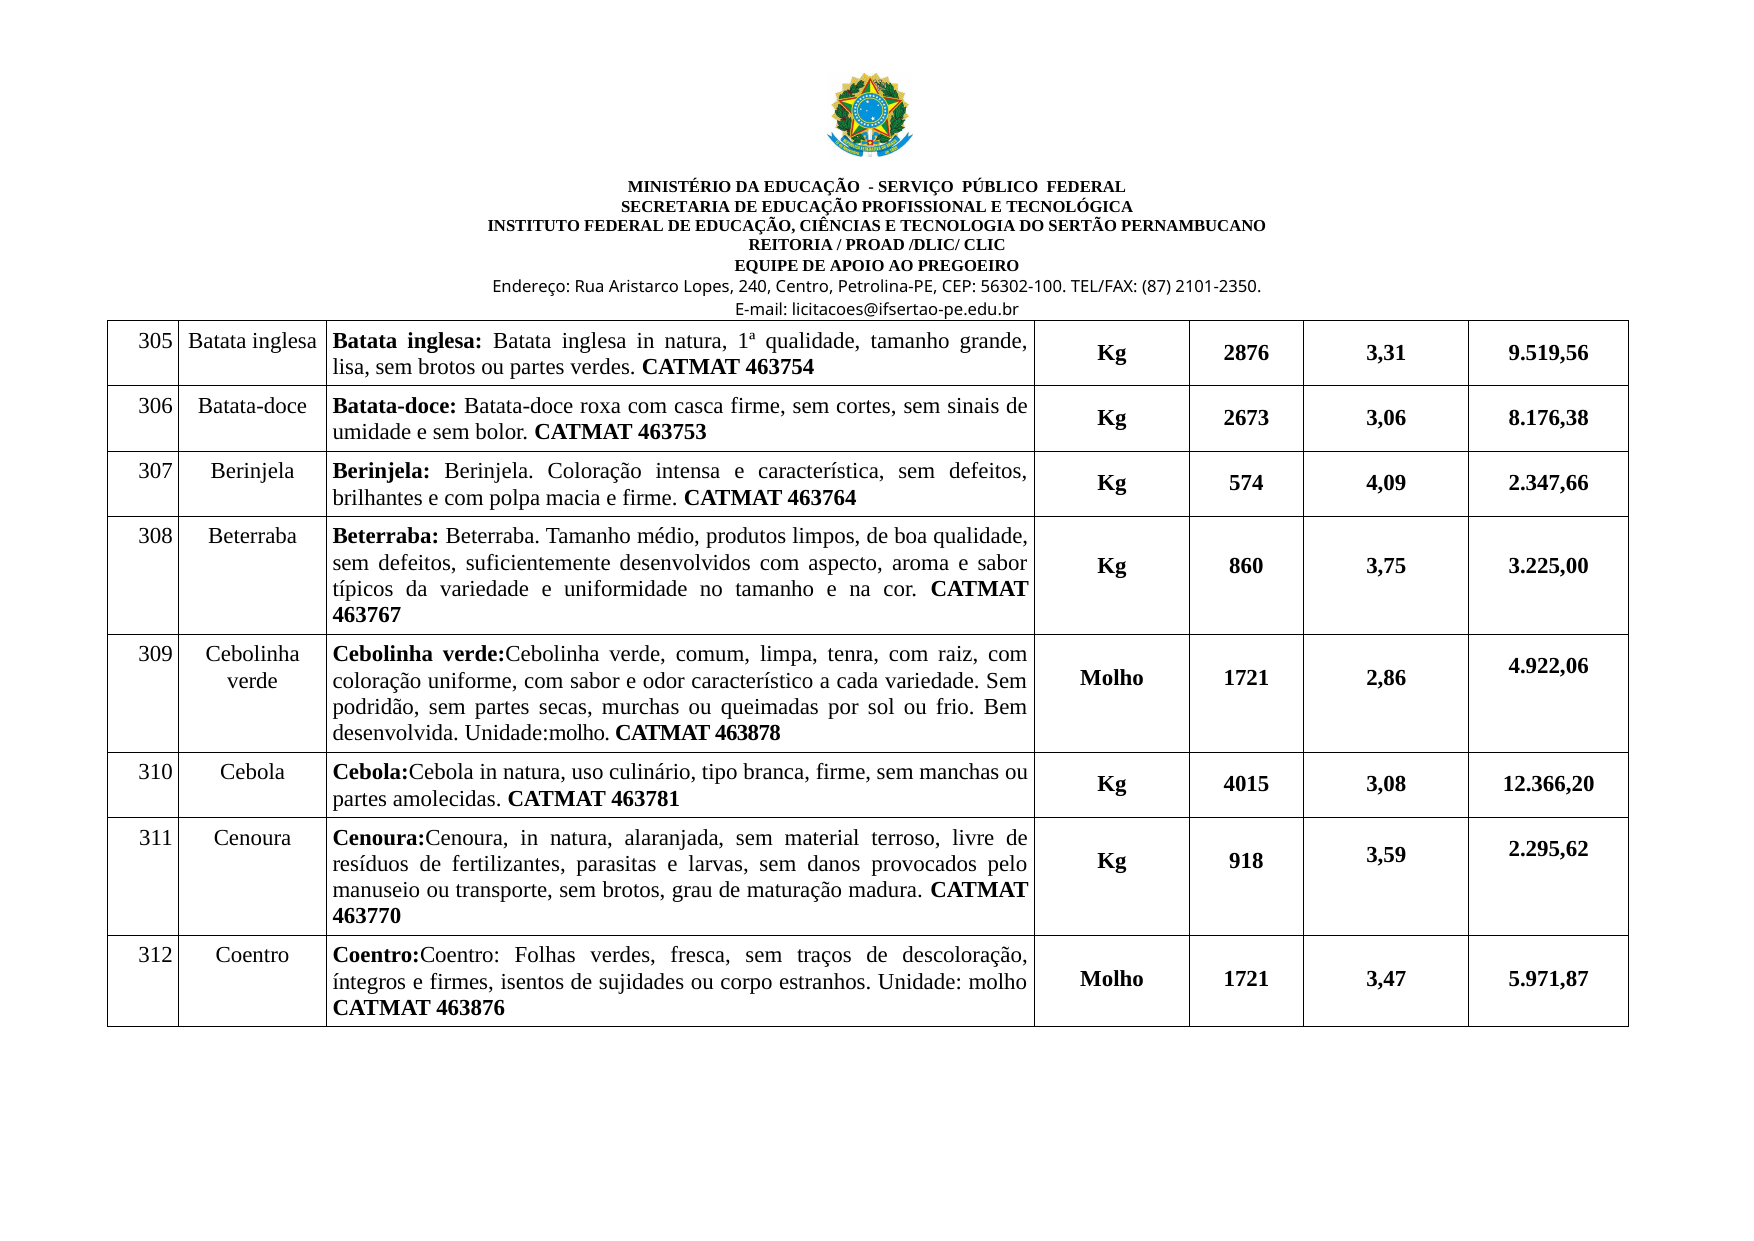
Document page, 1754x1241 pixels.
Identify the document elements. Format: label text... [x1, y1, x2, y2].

table_cell Berinjela: Berinjela. Coloração intensa e característica, sem defeitos, brilhantes e com polpa macia e firme. CATMAT 463764 [327, 452, 1034, 516]
table_cell 12.366,20 [1469, 753, 1628, 817]
table_cell Berinjela [179, 452, 326, 516]
table_cell 3,06 [1304, 386, 1468, 451]
table_cell 308 [108, 517, 178, 634]
table_cell 860 [1190, 517, 1303, 634]
table_cell 2.295,62 [1469, 818, 1628, 935]
table_cell Kg [1035, 386, 1189, 451]
table_cell 3,75 [1304, 517, 1468, 634]
table_cell Kg [1035, 321, 1189, 385]
table_cell 305 [108, 321, 178, 385]
table_cell Coentro:Coentro: Folhas verdes, fresca, sem traços de descoloração, íntegros e firmes, isentos de sujidades ou corpo estranhos. Unidade: molho CATMAT 463876 [327, 936, 1034, 1026]
table_cell 2876 [1190, 321, 1303, 385]
table_cell 310 [108, 753, 178, 817]
table_cell Cebola:Cebola in natura, uso culinário, tipo branca, firme, sem manchas ou partes amolecidas. CATMAT 463781 [327, 753, 1034, 817]
table_cell 8.176,38 [1469, 386, 1628, 451]
table_cell 574 [1190, 452, 1303, 516]
table_cell 2,86 [1304, 635, 1468, 752]
table_cell Kg [1035, 818, 1189, 935]
table_cell 4015 [1190, 753, 1303, 817]
table_cell 3,08 [1304, 753, 1468, 817]
table_cell 312 [108, 936, 178, 1026]
table_cell 9.519,56 [1469, 321, 1628, 385]
table_cell Kg [1035, 517, 1189, 634]
picture [827, 73, 913, 157]
table_cell 306 [108, 386, 178, 451]
table_cell 4,09 [1304, 452, 1468, 516]
table_cell 2673 [1190, 386, 1303, 451]
table_cell Beterraba [179, 517, 326, 634]
table_cell Kg [1035, 753, 1189, 817]
table_cell 1721 [1190, 936, 1303, 1026]
table_cell Beterraba: Beterraba. Tamanho médio, produtos limpos, de boa qualidade, sem defeitos, suficientemente desenvolvidos com aspecto, aroma e sabor típicos da variedade e uniformidade no tamanho e na cor. CATMAT 463767 [327, 517, 1034, 634]
table_cell Cenoura [179, 818, 326, 935]
table_cell 1721 [1190, 635, 1303, 752]
table_cell Kg [1035, 452, 1189, 516]
table_cell 2.347,66 [1469, 452, 1628, 516]
table_cell Cebolinha verde:Cebolinha verde, comum, limpa, tenra, com raiz, com coloração uniforme, com sabor e odor característico a cada variedade. Sem podridão, sem partes secas, murchas ou queimadas por sol ou frio. Bem desenvolvida. Unidade:molho. CATMAT 463878 [327, 635, 1034, 752]
table_cell Molho [1035, 635, 1189, 752]
table_cell 311 [108, 818, 178, 935]
table_cell 3.225,00 [1469, 517, 1628, 634]
table_cell 309 [108, 635, 178, 752]
table_cell 5.971,87 [1469, 936, 1628, 1026]
table_cell Batata inglesa [179, 321, 326, 385]
table_cell 3,47 [1304, 936, 1468, 1026]
table_cell Coentro [179, 936, 326, 1026]
table_cell Cebolinha verde [179, 635, 326, 752]
table_cell Cebola [179, 753, 326, 817]
table_cell Batata-doce: Batata-doce roxa com casca firme, sem cortes, sem sinais de umidade e sem bolor. CATMAT 463753 [327, 386, 1034, 451]
table_cell Batata inglesa: Batata inglesa in natura, 1ª qualidade, tamanho grande, lisa, sem brotos ou partes verdes. CATMAT 463754 [327, 321, 1034, 385]
table_cell 3,59 [1304, 818, 1468, 935]
table_cell Cenoura:Cenoura, in natura, alaranjada, sem material terroso, livre de resíduos de fertilizantes, parasitas e larvas, sem danos provocados pelo manuseio ou transporte, sem brotos, grau de maturação madura. CATMAT 463770 [327, 818, 1034, 935]
table_cell 4.922,06 [1469, 635, 1628, 752]
table_cell 3,31 [1304, 321, 1468, 385]
table_cell 918 [1190, 818, 1303, 935]
table_cell Batata-doce [179, 386, 326, 451]
table_cell 307 [108, 452, 178, 516]
table_cell Molho [1035, 936, 1189, 1026]
